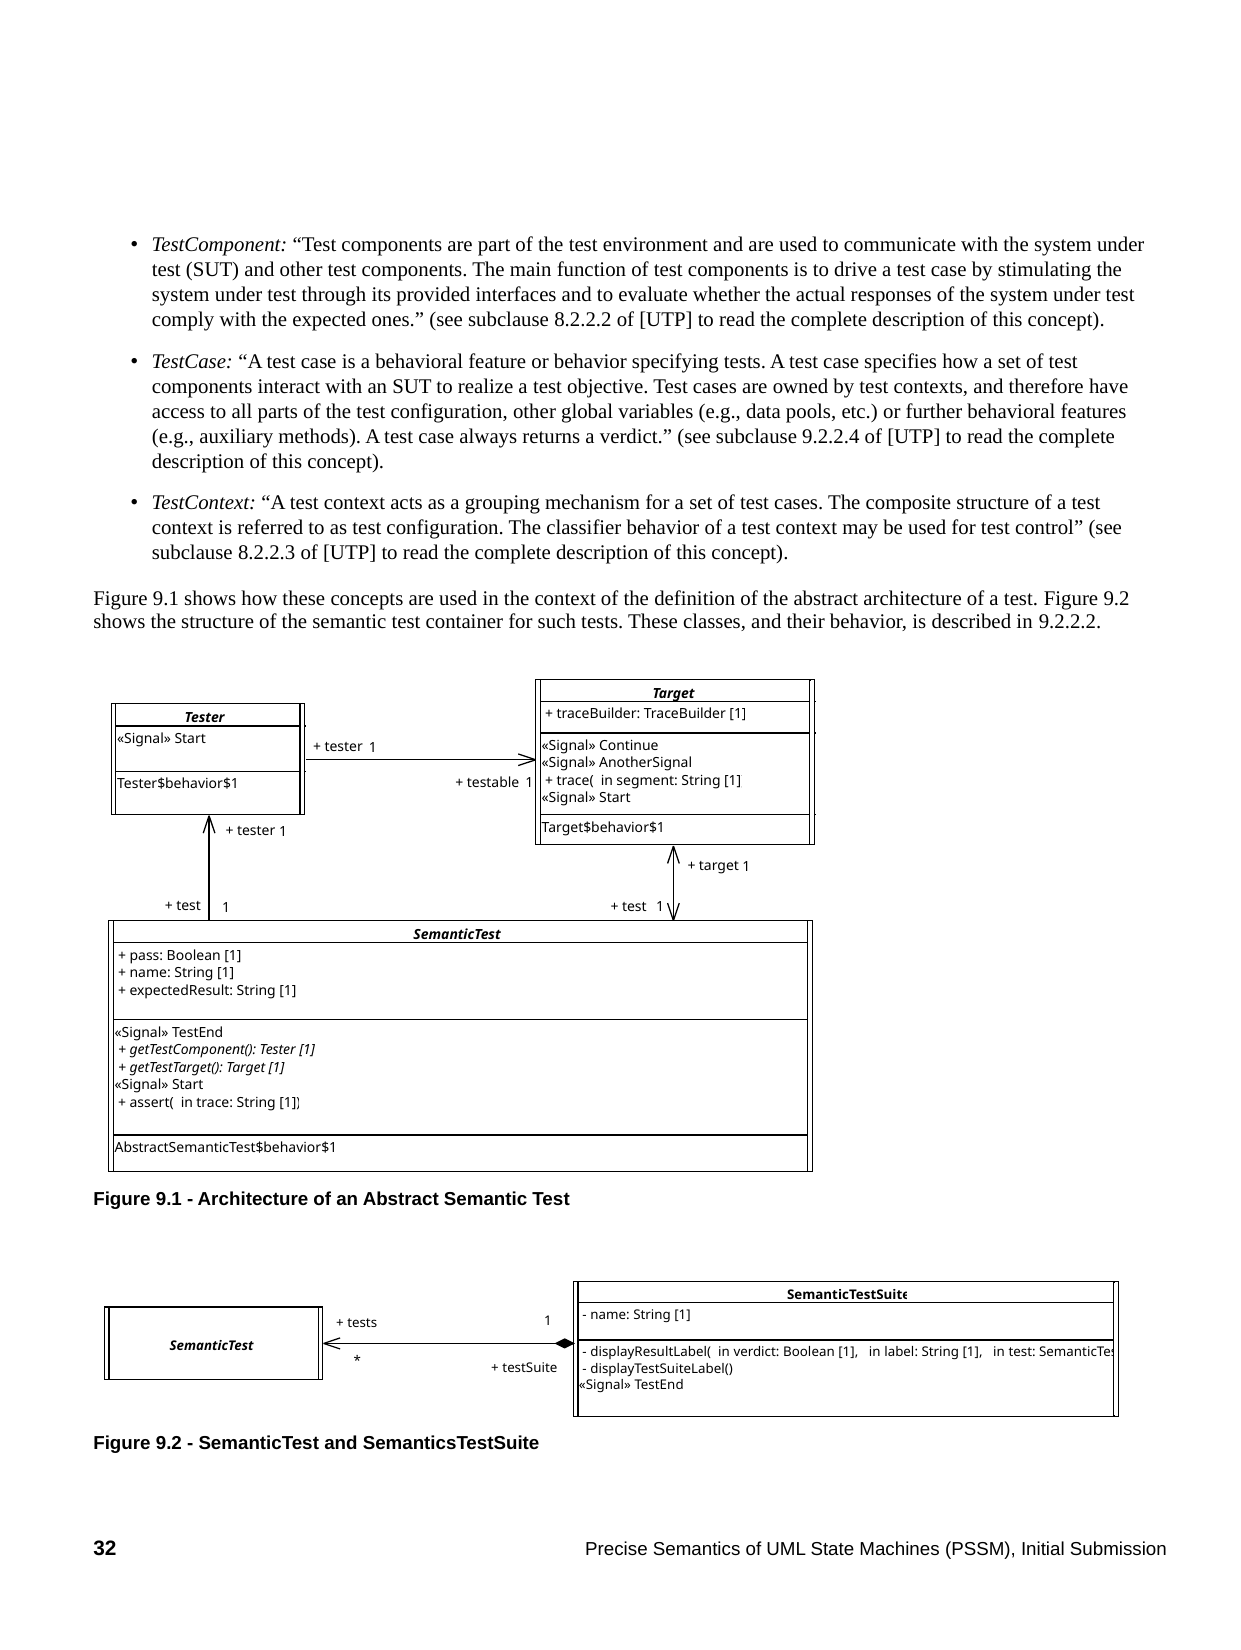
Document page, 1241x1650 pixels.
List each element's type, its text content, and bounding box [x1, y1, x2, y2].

text Figure 9.1 shows how these concepts are used in the context of the definition of the abstract architecture of a test. Figure 9.2 shows the structure of the semantic test container for such tests. These classes, and their behavior, is described in 9.2.2.2. [93, 585, 1164, 633]
text Figure 9.1 - Architecture of an Abstract Semantic Test [93, 667, 1007, 1209]
list TestContext: “A test context acts as a grouping mechanism for a set of test cases. The composite structure of a test context is referred to as test configuration. The classifier behavior of a test context may be used for test control” (see subclause 8.2.2.3 of [UTP] to read the complete description of this concept). [131, 489, 1164, 564]
text Figure 9.2 - SemanticTest and SemanticsTestSuite [93, 1270, 1164, 1454]
list TestComponent: “Test components are part of the test environment and are used to communicate with the system under test (SUT) and other test components. The main function of test components is to drive a test case by stimulating the system under test through its provided interfaces and to evaluate whether the actual responses of the system under test comply with the expected ones.” (see subclause 8.2.2.2 of [UTP] to read the complete description of this concept). [131, 231, 1164, 331]
list TestCase: “A test case is a behavioral feature or behavior specifying tests. A test case specifies how a set of test components interact with an SUT to realize a test objective. Test cases are owned by test contexts, and therefore have access to all parts of the test configuration, other global variables (e.g., data pools, etc.) or further behavioral features (e.g., auxiliary methods). A test case always returns a verdict.” (see subclause 9.2.2.4 of [UTP] to read the complete description of this concept). [131, 348, 1164, 473]
